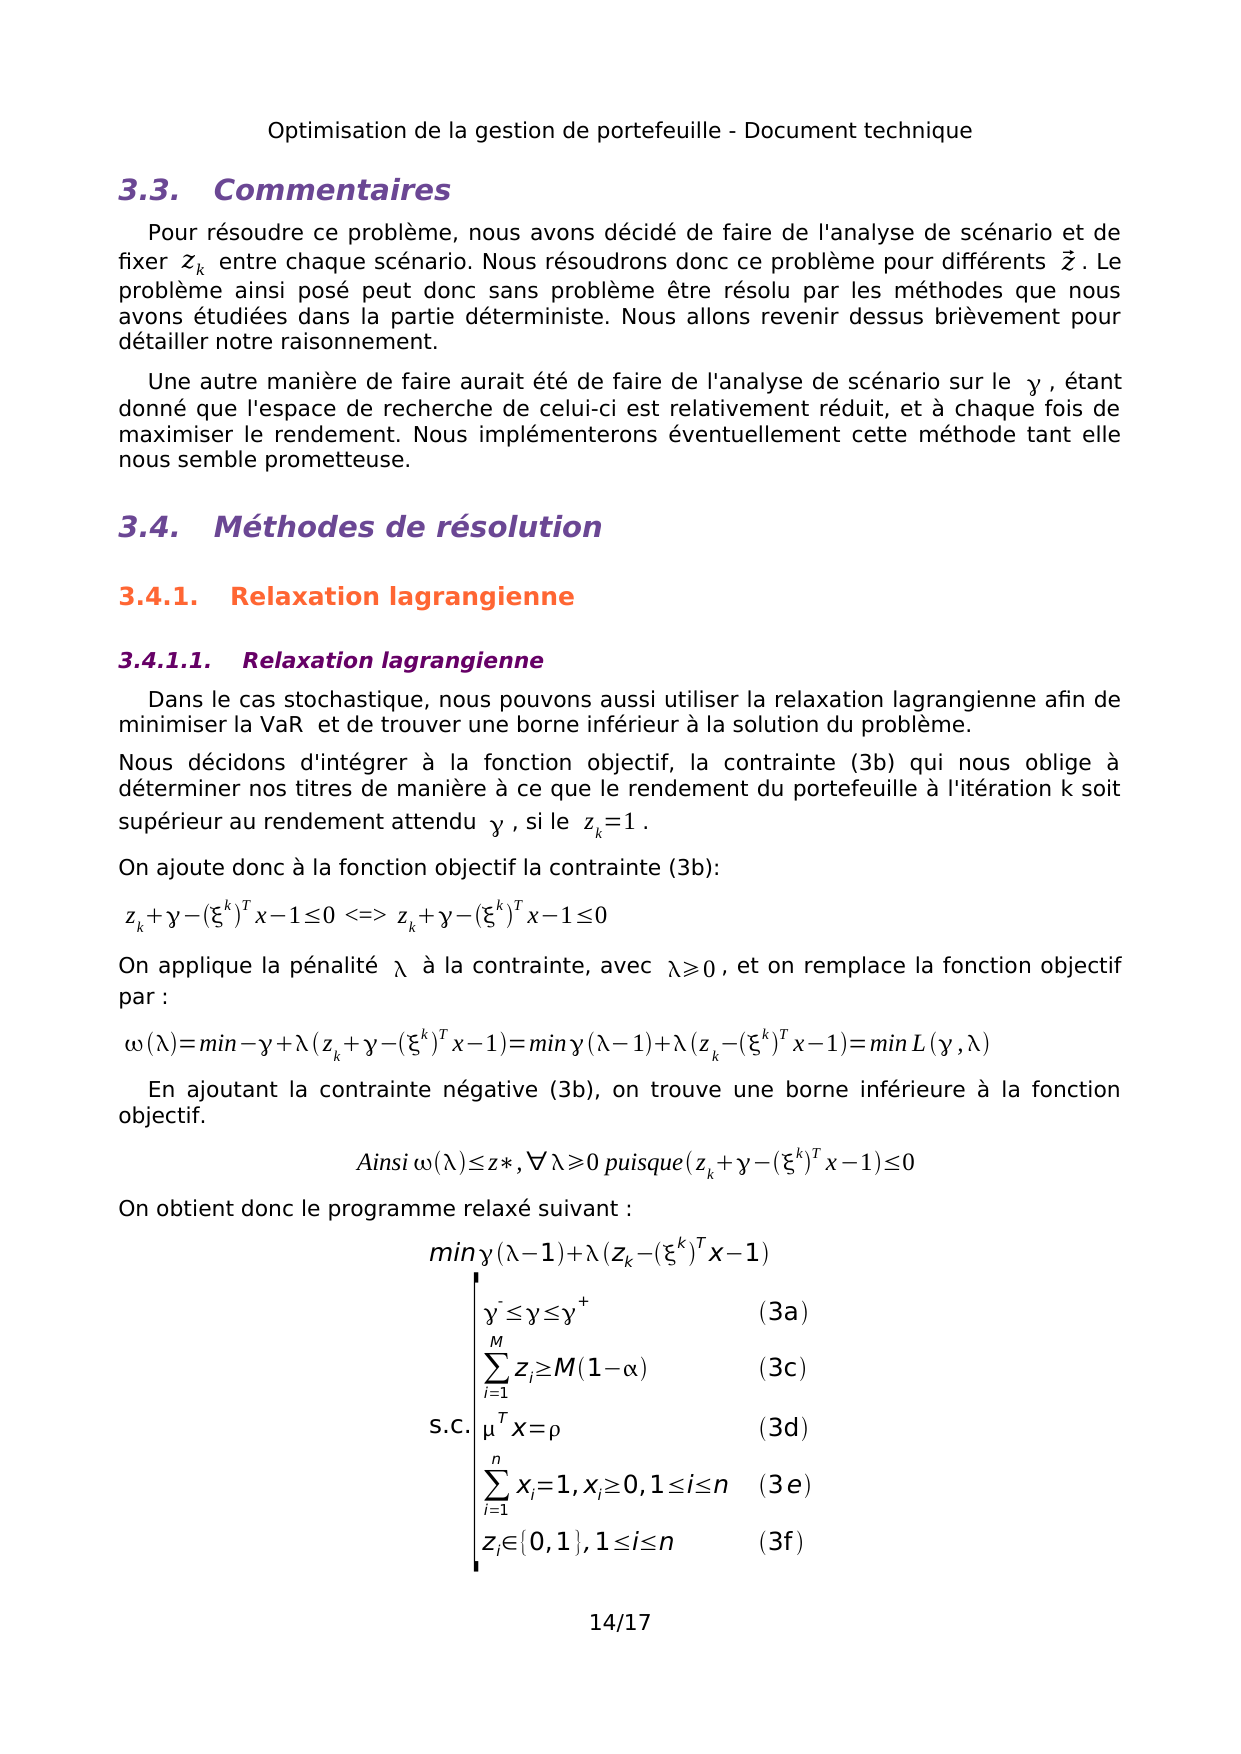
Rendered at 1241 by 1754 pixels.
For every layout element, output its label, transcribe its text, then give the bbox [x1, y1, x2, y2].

subtitle Relaxation lagrangienne [118, 649, 1122, 674]
text Pour résoudre ce problème, nous avons décidé de faire de l'analyse de scénario et de fixer entre chaque scénario. Nous résoudrons donc ce problème pour différents . Le problème ainsi posé peut donc sans problème être résolu par les méthodes que nous avons étudiées dans la partie déterministe. Nous allons revenir dessus brièvement pour détailler notre raisonnement. [118, 219, 1122, 355]
subtitle Commentaires [118, 173, 1122, 207]
subtitle Relaxation lagrangienne [118, 582, 1122, 611]
text Une autre manière de faire aurait été de faire de l'analyse de scénario sur le , étant donné que l'espace de recherche de celui-ci est relativement réduit, et à chaque fois de maximiser le rendement. Nous implémenterons éventuellement cette méthode tant elle nous semble prometteuse. [118, 367, 1122, 473]
text En ajoutant la contrainte négative (3b), on trouve une borne inférieure à la fonction objectif. [118, 1077, 1122, 1128]
text Dans le cas stochastique, nous pouvons aussi utiliser la relaxation lagrangienne afin de minimiser la VaR et de trouver une borne inférieur à la solution du problème. [118, 687, 1122, 738]
text On applique la pénalité à la contrainte, avec , et on remplace la fonction objectif par : [118, 949, 1122, 1009]
subtitle Méthodes de résolution [118, 511, 1122, 544]
text On obtient donc le programme relaxé suivant : [118, 1196, 1122, 1222]
text Nous décidons d'intégrer à la fonction objectif, la contrainte (3b) qui nous oblige à déterminer nos titres de manière à ce que le rendement du portefeuille à l'itération k soit supérieur au rendement attendu , si le . [118, 750, 1122, 843]
text On ajoute donc à la fonction objectif la contrainte (3b): [118, 855, 1122, 881]
